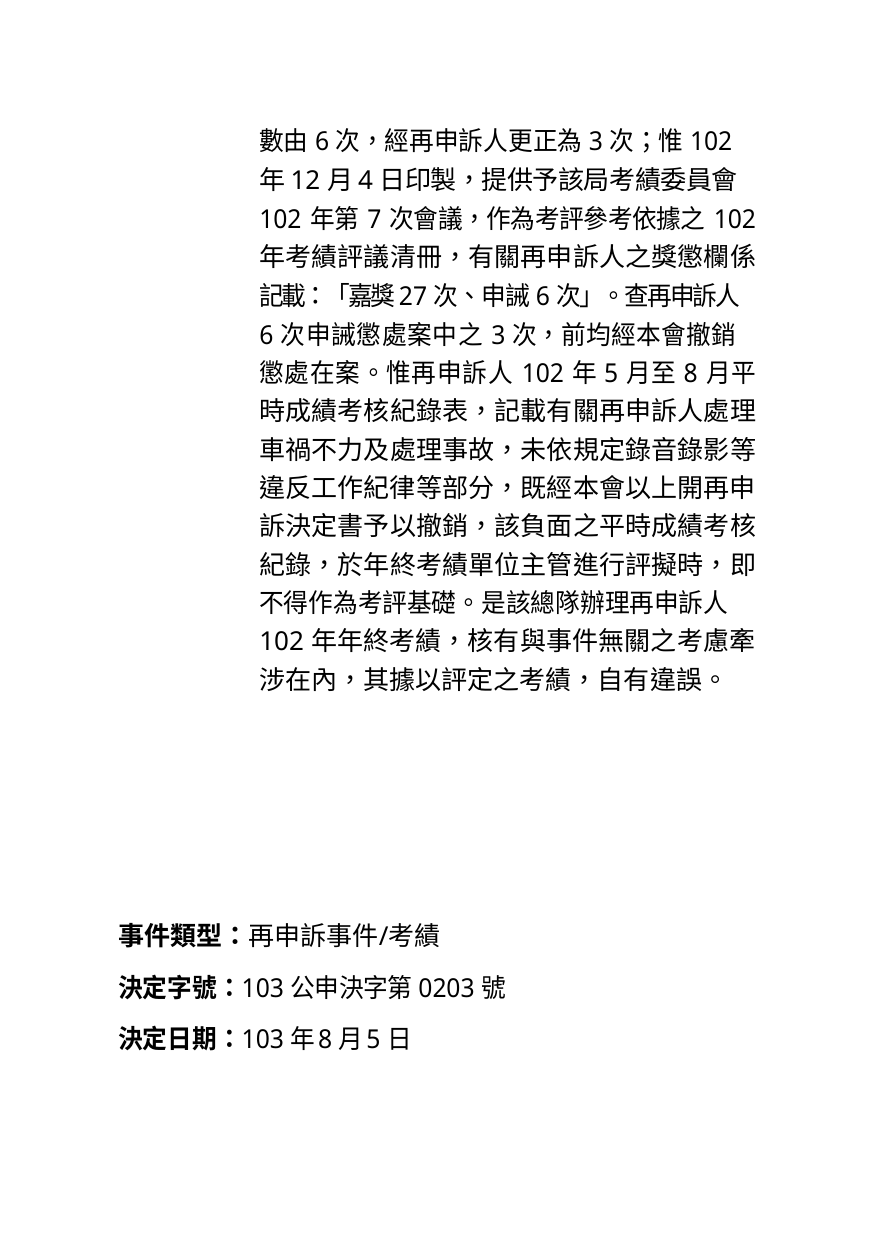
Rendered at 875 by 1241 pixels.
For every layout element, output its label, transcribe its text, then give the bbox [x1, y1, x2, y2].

text 決定字號：103 公申決字第 0203 號決定日期：103 年 8 月 5 日 [118, 970, 515, 1057]
text 數由 6 次，經再申訴人更正為 3 次；惟 102 [259, 123, 793, 158]
text 事件類型：再申訴事件/考績 [118, 918, 793, 953]
text 年 12 月 4 日印製，提供予該局考績委員會 [259, 162, 793, 197]
text 102 年第 7 次會議，作為考評參考依據之 102 年考績評議清冊，有關再申訴人之獎懲欄係記載：「嘉獎 27 次、申誡 6 次」。查再申訴人 [259, 201, 756, 313]
text 懲處在案。惟再申訴人 102 年 5 月至 8 月平時成績考核紀錄表，記載有關再申訴人處理車禍不力及處理事故，未依規定錄音錄影等違反工作紀律等部分，既經本會以上開再申訴決定書予以撤銷，該負面之平時成績考核紀錄，於年終考績單位主管進行評擬時，即不得作為考評基礎。是該總隊辦理再申訴人 [259, 355, 757, 620]
text 6 次申誡懲處案中之 3 次，前均經本會撤銷 [259, 316, 793, 352]
text 102 年年終考績，核有與事件無關之考慮牽涉在內，其據以評定之考績，自有違誤。 [259, 623, 756, 697]
